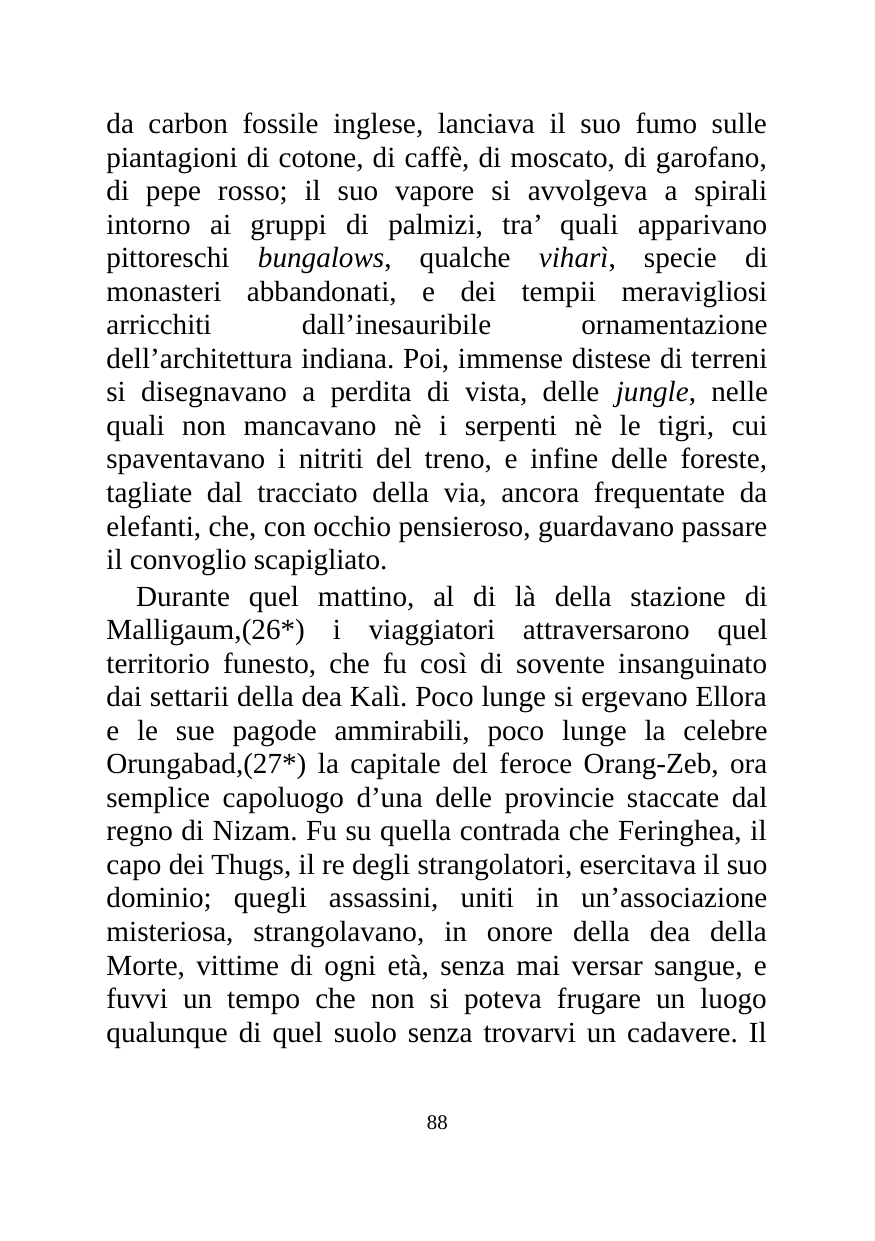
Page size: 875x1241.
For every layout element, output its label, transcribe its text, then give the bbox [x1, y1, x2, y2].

text Durante quel mattino, al di là della stazione di Malligaum,(26*) i viaggiatori attraversarono quel territorio funesto, che fu così di sovente insanguinato dai settarii della dea Kalì. Poco lunge si ergevano Ellora e le sue pagode ammirabili, poco lunge la celebre Orungabad,(27*) la capitale del feroce Orang-Zeb, ora semplice capoluogo d’una delle provincie staccate dal regno di Nizam. Fu su quella contrada che Feringhea, il capo dei Thugs, il re degli strangolatori, esercitava il suo dominio; quegli assassini, uniti in un’associazione misteriosa, strangolavano, in onore della dea della Morte, vittime di ogni età, senza mai versar sangue, e fuvvi un tempo che non si poteva frugare un luogo qualunque di quel suolo senza trovarvi un cadavere. Il [106, 579, 768, 1048]
text da carbon fossile inglese, lanciava il suo fumo sulle piantagioni di cotone, di caffè, di moscato, di garofano, di pepe rosso; il suo vapore si avvolgeva a spirali intorno ai gruppi di palmizi, tra’ quali apparivano pittoreschi bungalows, qualche viharì, specie di monasteri abbandonati, e dei tempii meravigliosi arricchiti dall’inesauribile ornamentazione dell’architettura indiana. Poi, immense distese di terreni si disegnavano a perdita di vista, delle jungle, nelle quali non mancavano nè i serpenti nè le tigri, cui spaventavano i nitriti del treno, e infine delle foreste, tagliate dal tracciato della via, ancora frequentate da elefanti, che, con occhio pensieroso, guardavano passare il convoglio scapigliato. [106, 106, 768, 576]
